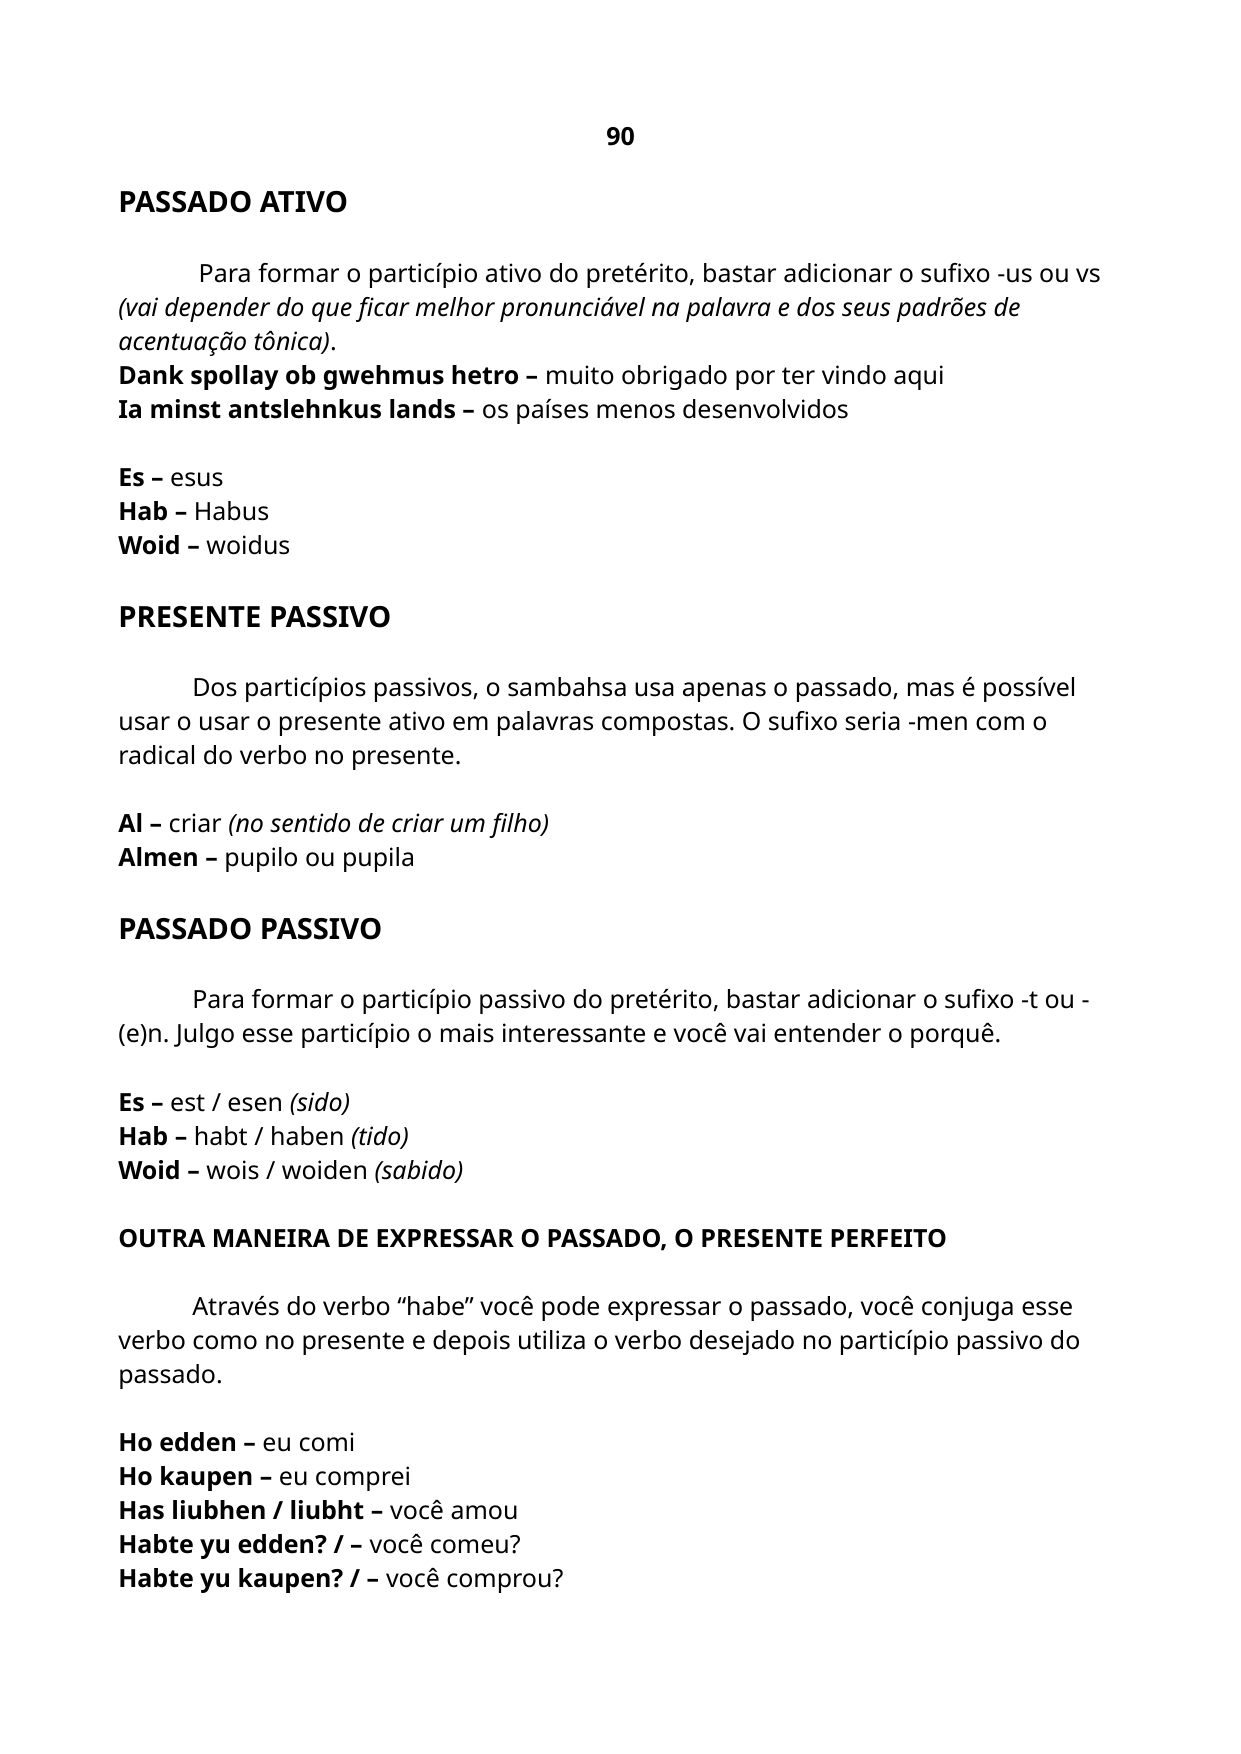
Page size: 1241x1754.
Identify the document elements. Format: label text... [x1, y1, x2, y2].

text Habte yu edden? / – você comeu? [118, 1527, 1123, 1561]
text Para formar o particípio passivo do pretérito, bastar adicionar o sufixo -t ou -(e)n. Julgo esse particípio o mais interessante e você vai entender o porquê. [118, 982, 1123, 1050]
text Dos particípios passivos, o sambahsa usa apenas o passado, mas é possível usar o usar o presente ativo em palavras compostas. O sufixo seria -men com o radical do verbo no presente. [118, 670, 1123, 772]
text Hab – habt / haben (tido) [118, 1118, 1123, 1152]
text Ia minst antslehnkus lands – os países menos desenvolvidos [118, 392, 1123, 426]
text Para formar o particípio ativo do pretérito, bastar adicionar o sufixo -us ou vs (vai depender do que ficar melhor pronunciável na palavra e dos seus padrões de acentuação tônica). [118, 255, 1123, 358]
text Es – esus [118, 460, 1123, 494]
text Habte yu kaupen? / – você comprou? [118, 1561, 1123, 1595]
text Ho edden – eu comi [118, 1425, 1123, 1459]
text Ho kaupen – eu comprei [118, 1459, 1123, 1493]
text Através do verbo “habe” você pode expressar o passado, você conjuga esse verbo como no presente e depois utiliza o verbo desejado no particípio passivo do passado. [118, 1288, 1123, 1391]
text Almen – pupilo ou pupila [118, 840, 1123, 874]
subtitle PASSADO ATIVO [118, 182, 1123, 221]
text Al – criar (no sentido de criar um filho) [118, 806, 1123, 840]
text Woid – wois / woiden (sabido) [118, 1152, 1123, 1186]
subtitle OUTRA MANEIRA DE EXPRESSAR O PASSADO, O PRESENTE PERFEITO [118, 1220, 1123, 1254]
text Has liubhen / liubht – você amou [118, 1493, 1123, 1527]
text Woid – woidus [118, 528, 1123, 562]
subtitle PASSADO PASSIVO [118, 908, 1123, 948]
text Hab – Habus [118, 494, 1123, 528]
text Es – est / esen (sido) [118, 1084, 1123, 1118]
subtitle PRESENTE PASSIVO [118, 596, 1123, 636]
text Dank spollay ob gwehmus hetro – muito obrigado por ter vindo aqui [118, 358, 1123, 392]
